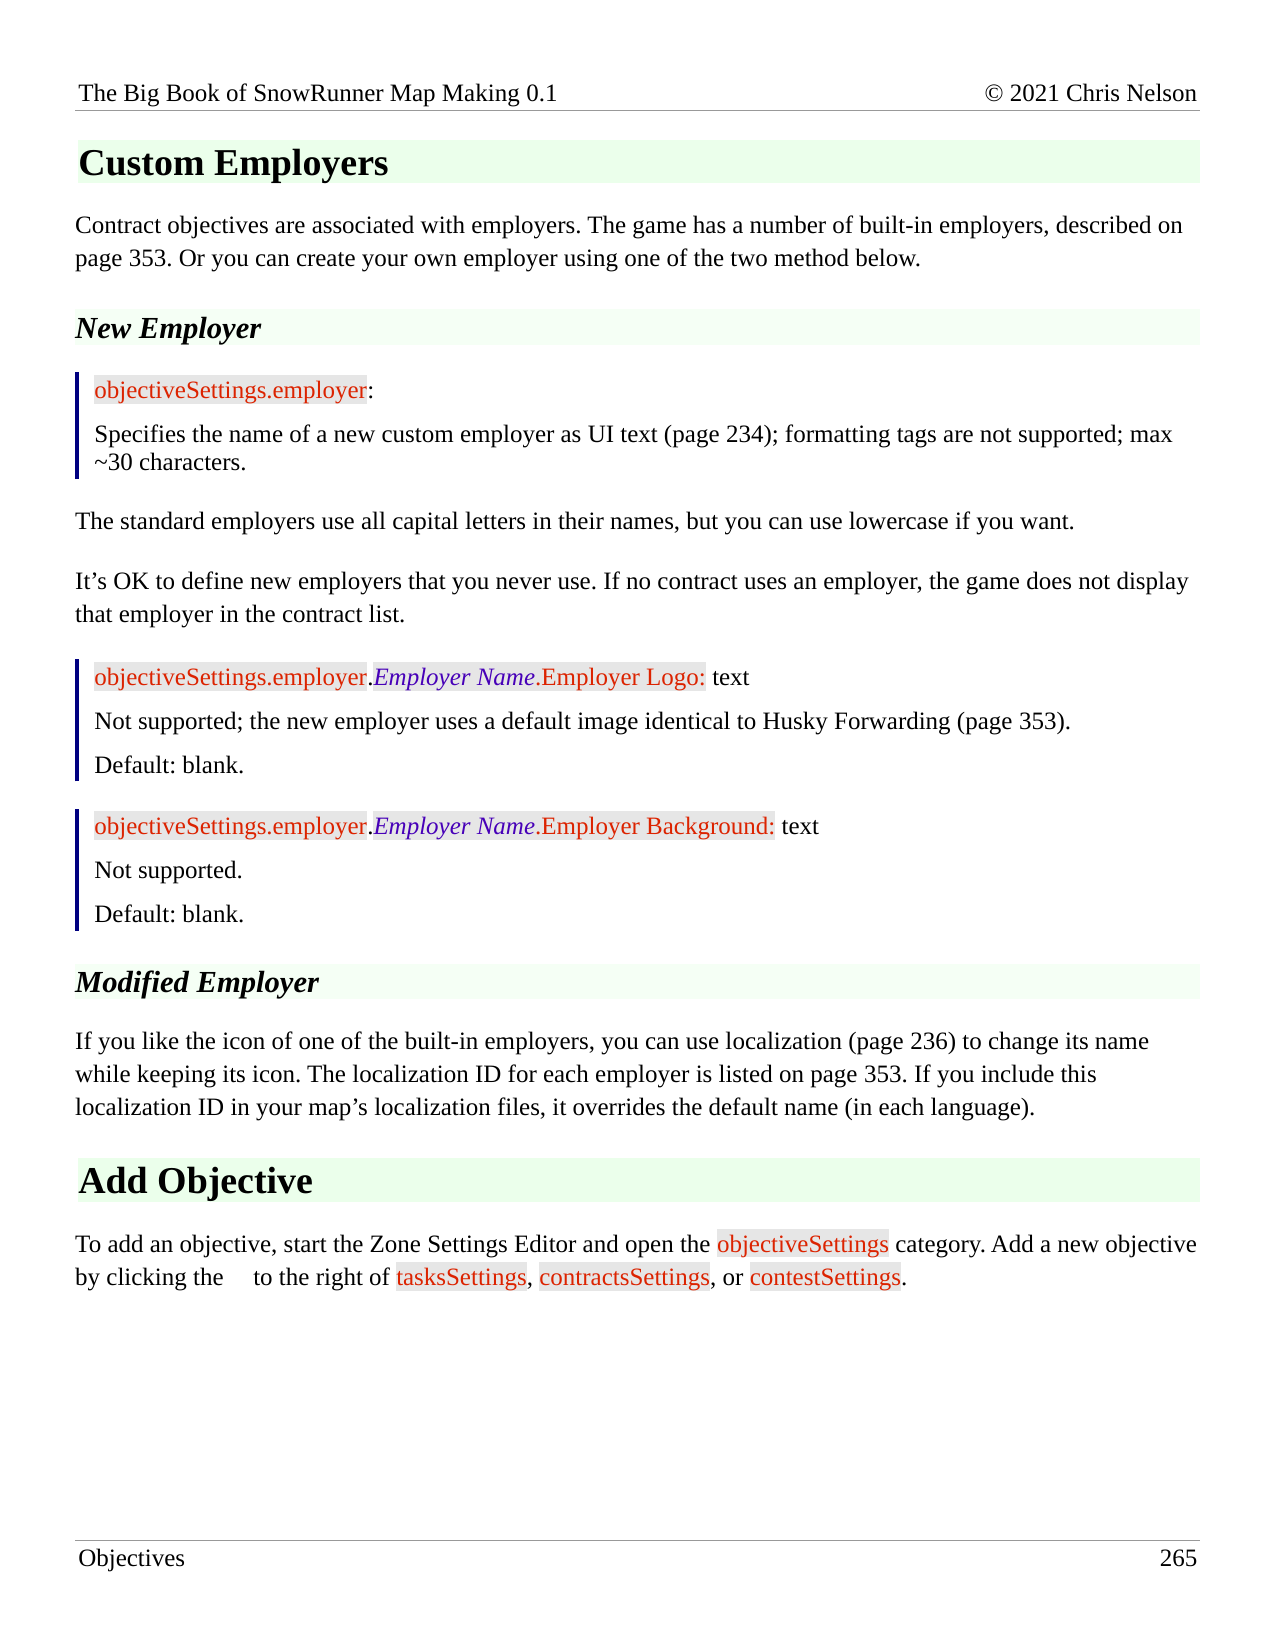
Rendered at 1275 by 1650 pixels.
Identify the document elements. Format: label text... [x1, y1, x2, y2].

subtitle Custom Employers [78, 140, 1200, 183]
text Default: blank. [79, 747, 1200, 781]
text Not supported. [79, 852, 1200, 884]
text Default: blank. [79, 896, 1200, 931]
text It’s OK to define new employers that you never use. If no contract uses an employer, the game does not display that employer in the contract list. [75, 566, 1200, 628]
subtitle New Employer [75, 309, 1200, 345]
text To add an objective, start the Zone Settings Editor and open the objectiveSettings category. Add a new objective by clicking the ➕ to the right of tasksSettings, contractsSettings, or contestSettings. [75, 1229, 1200, 1291]
text The standard employers use all capital letters in their names, but you can use lowercase if you want. [75, 506, 1200, 535]
text Specifies the name of a new custom employer as UI text (page 234); formatting tags are not supported; max ~30 characters. [79, 416, 1200, 479]
text objectiveSettings.employer.Employer Name.Employer Background: text [75, 808, 1200, 840]
text Not supported; the new employer uses a default image identical to Husky Forwarding (page 353). [79, 703, 1200, 735]
text objectiveSettings.employer.Employer Name.Employer Logo: text [79, 659, 1200, 691]
subtitle Add Objective [78, 1158, 1200, 1202]
text objectiveSettings.employer: ➕ [79, 372, 1200, 404]
subtitle Modified Employer [75, 964, 1200, 999]
text Contract objectives are associated with employers. The game has a number of built-in employers, described on page 353. Or you can create your own employer using one of the two method below. [75, 211, 1200, 272]
text If you like the icon of one of the built-in employers, you can use localization (page 236) to change its name while keeping its icon. The localization ID for each employer is listed on page 353. If you include this localization ID in your map’s localization files, it overrides the default name (in each language). [75, 1026, 1200, 1121]
